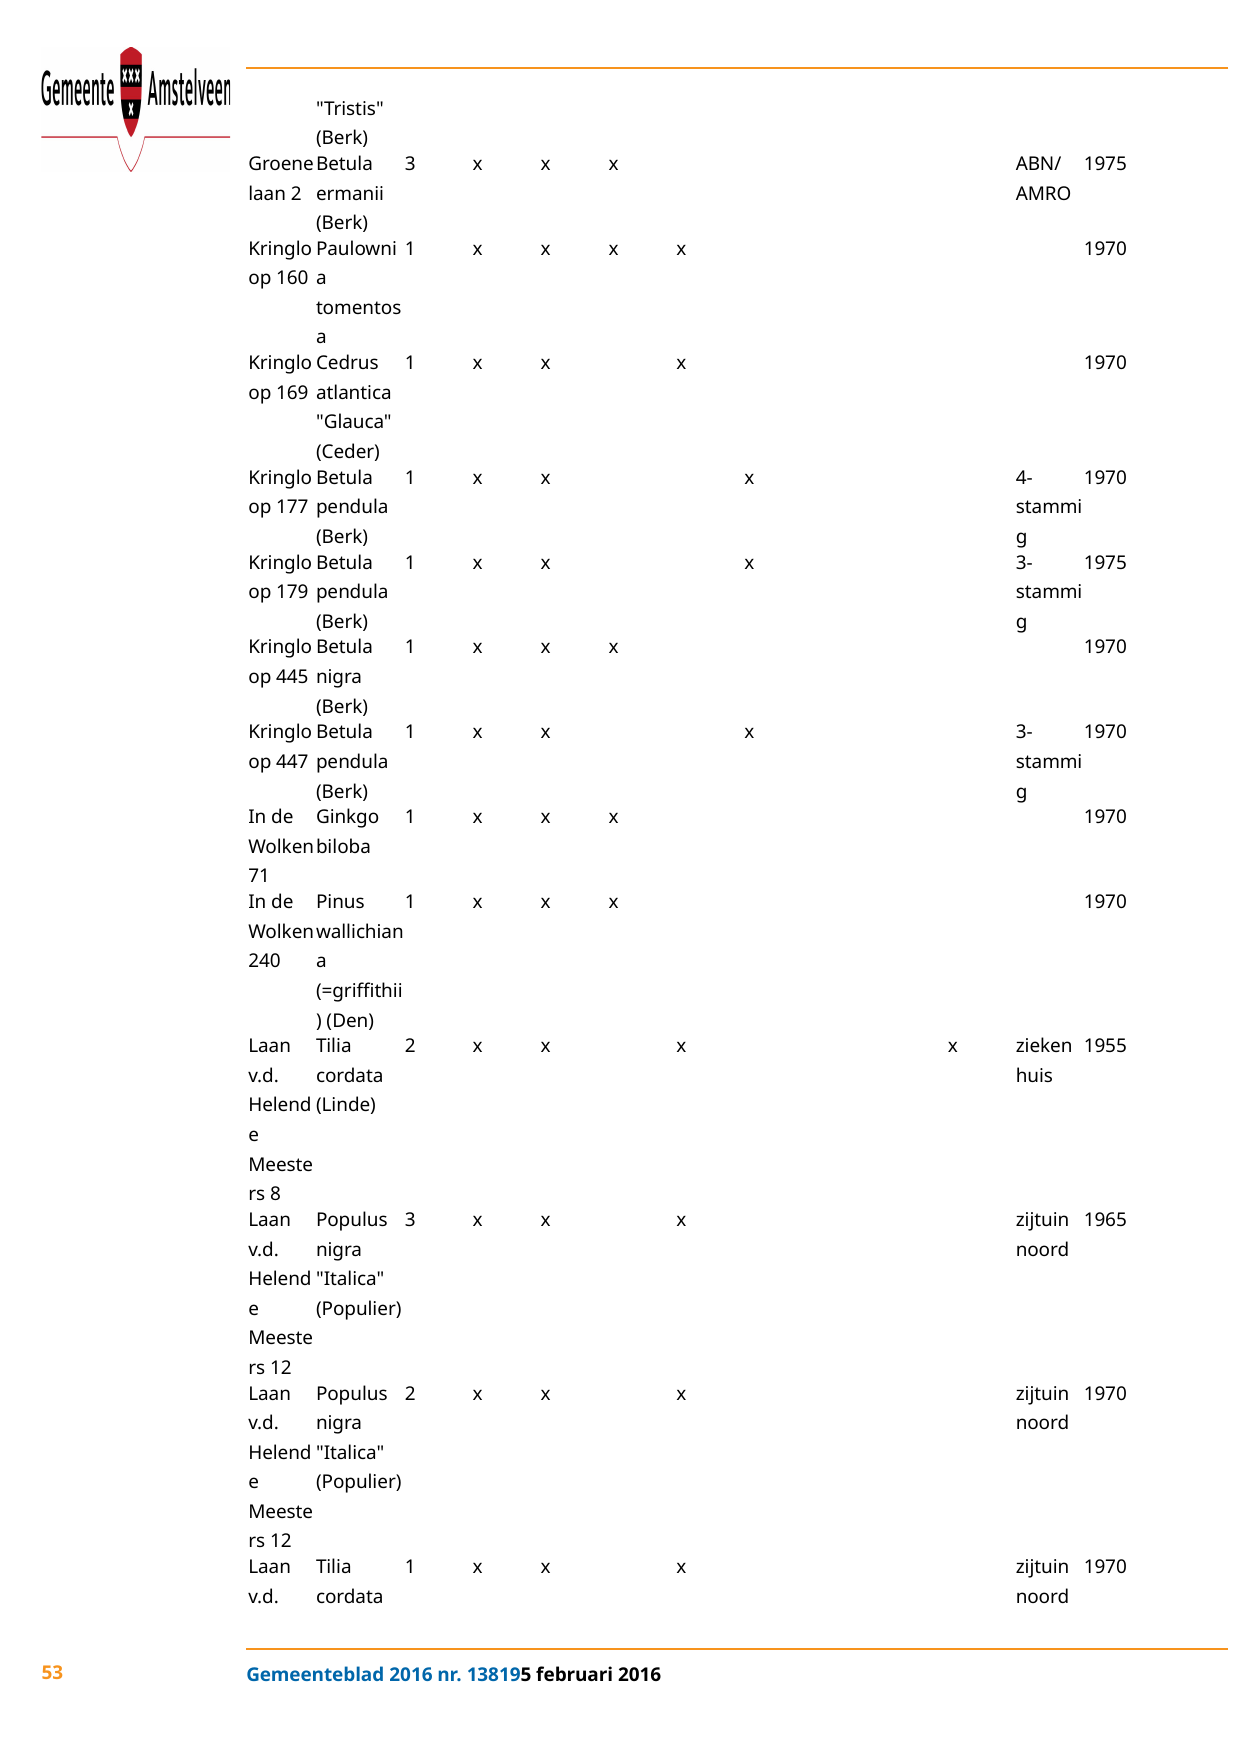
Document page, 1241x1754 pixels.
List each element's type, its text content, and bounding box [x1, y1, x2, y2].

table_cell 1 [405, 350, 472, 464]
table_cell x [540, 1033, 608, 1206]
table_cell zijtuin noord [1016, 1554, 1083, 1609]
table_cell [948, 350, 1016, 464]
table_cell x [473, 350, 540, 464]
table_cell [608, 549, 676, 634]
table_cell Betula pendula (Berk) [316, 464, 404, 549]
table_cell 4-stammig [1016, 464, 1083, 549]
table_cell 3 [405, 1206, 472, 1380]
table_cell Laan v.d. Helende Meesters 12 [248, 1380, 316, 1553]
table_cell x [676, 1380, 744, 1553]
table_cell [812, 150, 880, 235]
table_cell 3 [405, 150, 472, 235]
table_cell [608, 95, 676, 150]
table_cell ABN/AMRO [1016, 150, 1083, 235]
table_cell 1955 [1084, 1033, 1152, 1206]
table_cell [473, 95, 540, 150]
table_cell [744, 1380, 812, 1553]
table_cell x [540, 804, 608, 888]
table_cell [812, 804, 880, 888]
table_cell [812, 1554, 880, 1609]
table_cell Ginkgo biloba [316, 804, 404, 888]
table_cell [812, 464, 880, 549]
table_cell 1975 [1084, 549, 1152, 634]
table_cell 2 [405, 1033, 472, 1206]
table_cell 1970 [1084, 889, 1152, 1032]
table_cell In de Wolken 240 [248, 889, 316, 1032]
table_cell zijtuin noord [1016, 1380, 1083, 1553]
table_cell [744, 634, 812, 719]
table_cell Betula nigra (Berk) [316, 634, 404, 719]
table_cell x [744, 719, 812, 803]
table_cell 1970 [1084, 350, 1152, 464]
table_cell x [540, 350, 608, 464]
table_cell 1970 [1084, 1554, 1152, 1609]
table_cell x [676, 1206, 744, 1380]
table_cell x [473, 804, 540, 888]
table_cell [1016, 804, 1083, 888]
table_cell [744, 1033, 812, 1206]
table_cell [812, 1380, 880, 1553]
table_cell x [540, 549, 608, 634]
table_cell [880, 1554, 948, 1609]
table_cell [880, 350, 948, 464]
table_cell Paulownia tomentosa [316, 235, 404, 349]
table_cell [608, 1554, 676, 1609]
table_cell [744, 889, 812, 1032]
table_cell [812, 719, 880, 803]
table_cell [676, 634, 744, 719]
table_cell [1016, 350, 1083, 464]
table_cell 1 [405, 804, 472, 888]
table_cell x [473, 150, 540, 235]
table_cell [676, 549, 744, 634]
table_cell [880, 719, 948, 803]
table_cell Kringloop 447 [248, 719, 316, 803]
table_cell Kringloop 169 [248, 350, 316, 464]
table_cell [1016, 634, 1083, 719]
table_cell Kringloop 179 [248, 549, 316, 634]
table_cell Betula pendula (Berk) [316, 719, 404, 803]
table_cell 1970 [1084, 634, 1152, 719]
table_cell [608, 1033, 676, 1206]
table_cell x [608, 889, 676, 1032]
table_cell x [473, 235, 540, 349]
table_cell [880, 235, 948, 349]
table_cell Kringloop 445 [248, 634, 316, 719]
table_cell [812, 549, 880, 634]
table_cell x [473, 1380, 540, 1553]
table_cell x [608, 804, 676, 888]
table_cell x [540, 1554, 608, 1609]
table_cell Kringloop 177 [248, 464, 316, 549]
table_cell 1970 [1084, 719, 1152, 803]
table_cell [744, 150, 812, 235]
table_cell [948, 1380, 1016, 1553]
table_cell 1 [405, 549, 472, 634]
table_cell x [473, 1033, 540, 1206]
table_cell [608, 350, 676, 464]
table_cell [812, 1206, 880, 1380]
table_cell [744, 804, 812, 888]
table_cell [948, 150, 1016, 235]
table_cell Cedrus atlantica "Glauca" (Ceder) [316, 350, 404, 464]
table_cell In de Wolken 71 [248, 804, 316, 888]
table_cell [812, 95, 880, 150]
table_cell [880, 634, 948, 719]
table_cell [1016, 889, 1083, 1032]
table_cell [744, 95, 812, 150]
table_cell [880, 804, 948, 888]
table_cell [812, 634, 880, 719]
table_cell Kringloop 160 [248, 235, 316, 349]
table_cell 3-stammig [1016, 719, 1083, 803]
table_cell x [608, 634, 676, 719]
table_cell 1970 [1084, 464, 1152, 549]
table_cell x [676, 235, 744, 349]
table_cell 1 [405, 634, 472, 719]
table_cell Groenelaan 2 [248, 150, 316, 235]
table_cell [812, 235, 880, 349]
table_cell [608, 464, 676, 549]
table_cell [405, 95, 472, 150]
table_cell x [540, 1206, 608, 1380]
table_cell "Tristis" (Berk) [316, 95, 404, 150]
table_cell x [540, 634, 608, 719]
table_cell x [540, 150, 608, 235]
table_cell 3-stammig [1016, 549, 1083, 634]
table_cell Laan v.d. Helende Meesters 12 [248, 1206, 316, 1380]
table_cell 1970 [1084, 1380, 1152, 1553]
table_cell [812, 889, 880, 1032]
table_cell 1975 [1084, 150, 1152, 235]
table_cell [880, 549, 948, 634]
table_cell [1016, 95, 1083, 150]
table_cell Tilia cordata (Linde) [316, 1033, 404, 1206]
table_cell [608, 1380, 676, 1553]
table_cell 1965 [1084, 1206, 1152, 1380]
table_cell x [744, 464, 812, 549]
table_cell Tilia cordata [316, 1554, 404, 1609]
table_cell [608, 1206, 676, 1380]
table_cell x [540, 235, 608, 349]
table_cell x [676, 1554, 744, 1609]
table_cell 1 [405, 1554, 472, 1609]
table_cell [948, 1554, 1016, 1609]
table_cell 1 [405, 235, 472, 349]
table_cell [880, 1380, 948, 1553]
table_cell [676, 804, 744, 888]
table_cell [676, 889, 744, 1032]
table_cell [812, 1033, 880, 1206]
table_cell x [473, 549, 540, 634]
table_cell 1 [405, 464, 472, 549]
table_cell [1016, 235, 1083, 349]
table_cell [948, 1206, 1016, 1380]
table_cell 1 [405, 719, 472, 803]
table_cell x [948, 1033, 1016, 1206]
table_cell [948, 464, 1016, 549]
table_cell [1084, 95, 1152, 150]
table_cell [744, 350, 812, 464]
table_cell [880, 1206, 948, 1380]
table_cell [948, 634, 1016, 719]
table_cell Betula pendula (Berk) [316, 549, 404, 634]
table_cell x [473, 634, 540, 719]
table_cell [812, 350, 880, 464]
table_cell [744, 1206, 812, 1380]
picture [41, 47, 231, 172]
table_cell [676, 719, 744, 803]
table_cell [744, 235, 812, 349]
table_cell [948, 549, 1016, 634]
table_cell Populus nigra "Italica" (Populier) [316, 1206, 404, 1380]
table_cell [948, 719, 1016, 803]
table_cell 2 [405, 1380, 472, 1553]
table_cell [880, 95, 948, 150]
table_cell [676, 464, 744, 549]
table_cell [676, 95, 744, 150]
table_cell 1970 [1084, 804, 1152, 888]
table_cell [744, 1554, 812, 1609]
table_cell Pinus wallichiana (=griffithii) (Den) [316, 889, 404, 1032]
table_cell [540, 95, 608, 150]
table_cell x [473, 1554, 540, 1609]
table_cell Laan v.d. [248, 1554, 316, 1609]
table_cell Laan v.d. Helende Meesters 8 [248, 1033, 316, 1206]
table_cell x [540, 1380, 608, 1553]
table_cell [880, 889, 948, 1032]
table_cell x [473, 1206, 540, 1380]
table_cell [880, 1033, 948, 1206]
table_cell Betula ermanii (Berk) [316, 150, 404, 235]
table_cell 1970 [1084, 235, 1152, 349]
table_cell [948, 235, 1016, 349]
table_cell [676, 150, 744, 235]
table_cell [608, 719, 676, 803]
table_cell x [473, 889, 540, 1032]
table_cell [948, 95, 1016, 150]
table_cell Populus nigra "Italica" (Populier) [316, 1380, 404, 1553]
table_cell [880, 464, 948, 549]
table_cell x [540, 719, 608, 803]
table_cell [248, 95, 316, 150]
table_cell x [473, 464, 540, 549]
table_cell x [608, 235, 676, 349]
table_cell x [744, 549, 812, 634]
table_cell x [676, 1033, 744, 1206]
table_cell [948, 889, 1016, 1032]
table_cell ziekenhuis [1016, 1033, 1083, 1206]
table_cell [948, 804, 1016, 888]
table_cell zijtuin noord [1016, 1206, 1083, 1380]
table_cell x [608, 150, 676, 235]
table_cell x [473, 719, 540, 803]
table_cell x [540, 464, 608, 549]
table_cell x [540, 889, 608, 1032]
table_cell [880, 150, 948, 235]
table_cell x [676, 350, 744, 464]
table_cell 1 [405, 889, 472, 1032]
